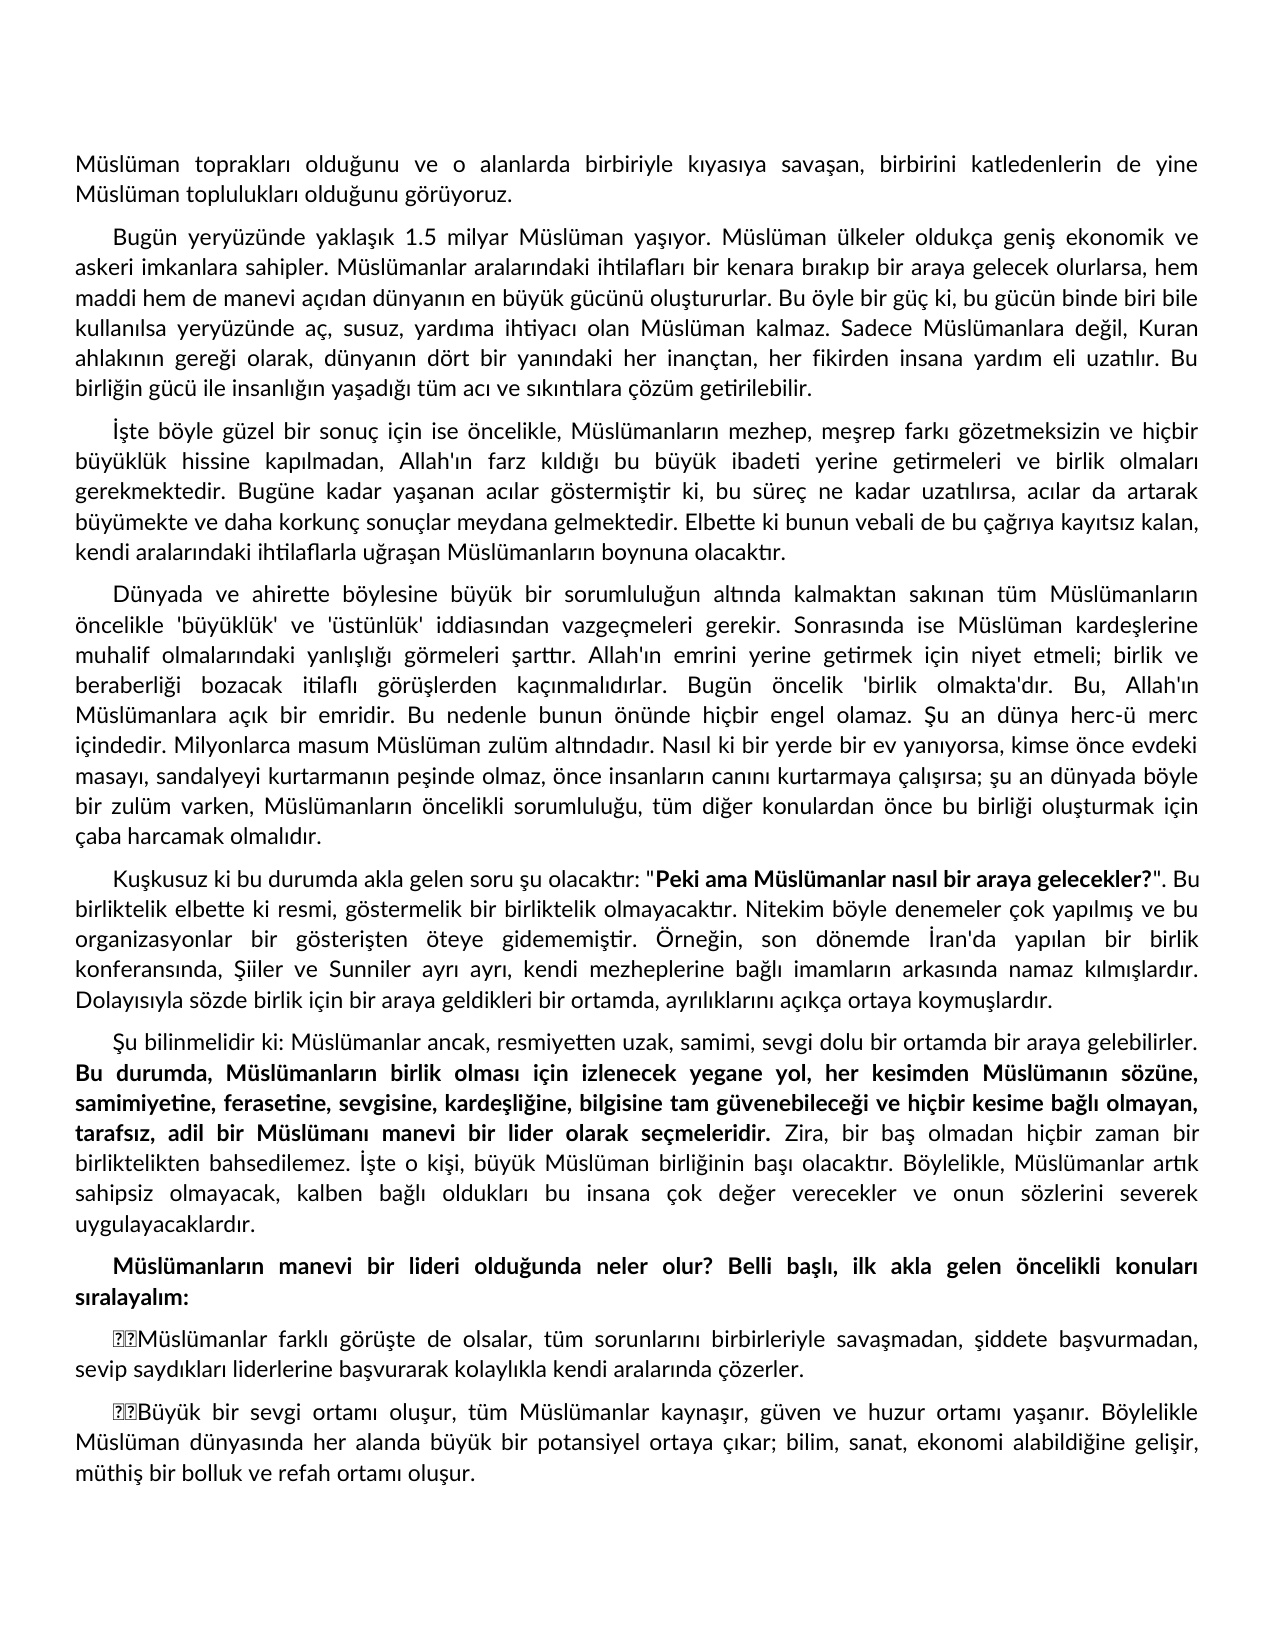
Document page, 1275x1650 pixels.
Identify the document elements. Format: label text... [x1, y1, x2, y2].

text Müslümanlar farklı görüşte de olsalar, tüm sorunlarını birbirleriyle savaşmadan, şiddete başvurmadan, sevip saydıkları liderlerine başvurarak kolaylıkla kendi aralarında çözerler. [75, 1325, 1200, 1383]
text Müslüman toprakları olduğunu ve o alanlarda birbiriyle kıyasıya savaşan, birbirini katledenlerin de yine Müslüman toplulukları olduğunu görüyoruz. [75, 150, 1200, 208]
text Kuşkusuz ki bu durumda akla gelen soru şu olacaktır: "Peki ama Müslümanlar nasıl bir araya gelecekler?". Bu birliktelik elbette ki resmi, göstermelik bir birliktelik olmayacaktır. Nitekim böyle denemeler çok yapılmış ve bu organizasyonlar bir gösterişten öteye gidememiştir. Örneğin, son dönemde İran'da yapılan bir birlik konferansında, Şiiler ve Sunniler ayrı ayrı, kendi mezheplerine bağlı imamların arkasında namaz kılmışlardır. Dolayısıyla sözde birlik için bir araya geldikleri bir ortamda, ayrılıklarını açıkça ortaya koymuşlardır. [75, 864, 1200, 1013]
text İşte böyle güzel bir sonuç için ise öncelikle, Müslümanların mezhep, meşrep farkı gözetmeksizin ve hiçbir büyüklük hissine kapılmadan, Allah'ın farz kıldığı bu büyük ibadeti yerine getirmeleri ve birlik olmaları gerekmektedir. Bugüne kadar yaşanan acılar göstermiştir ki, bu süreç ne kadar uzatılırsa, acılar da artarak büyümekte ve daha korkunç sonuçlar meydana gelmektedir. Elbette ki bunun vebali de bu çağrıya kayıtsız kalan, kendi aralarındaki ihtilaflarla uğraşan Müslümanların boynuna olacaktır. [75, 417, 1200, 565]
text Büyük bir sevgi ortamı oluşur, tüm Müslümanlar kaynaşır, güven ve huzur ortamı yaşanır. Böylelikle Müslüman dünyasında her alanda büyük bir potansiyel ortaya çıkar; bilim, sanat, ekonomi alabildiğine gelişir, müthiş bir bolluk ve refah ortamı oluşur. [75, 1398, 1200, 1486]
text Bugün yeryüzünde yaklaşık 1.5 milyar Müslüman yaşıyor. Müslüman ülkeler oldukça geniş ekonomik ve askeri imkanlara sahipler. Müslümanlar aralarındaki ihtilafları bir kenara bırakıp bir araya gelecek olurlarsa, hem maddi hem de manevi açıdan dünyanın en büyük gücünü oluştururlar. Bu öyle bir güç ki, bu gücün binde biri bile kullanılsa yeryüzünde aç, susuz, yardıma ihtiyacı olan Müslüman kalmaz. Sadece Müslümanlara değil, Kuran ahlakının gereği olarak, dünyanın dört bir yanındaki her inançtan, her fikirden insana yardım eli uzatılır. Bu birliğin gücü ile insanlığın yaşadığı tüm acı ve sıkıntılara çözüm getirilebilir. [75, 223, 1200, 401]
text Dünyada ve ahirette böylesine büyük bir sorumluluğun altında kalmaktan sakınan tüm Müslümanların öncelikle 'büyüklük' ve 'üstünlük' iddiasından vazgeçmeleri gerekir. Sonrasında ise Müslüman kardeşlerine muhalif olmalarındaki yanlışlığı görmeleri şarttır. Allah'ın emrini yerine getirmek için niyet etmeli; birlik ve beraberliği bozacak itilaflı görüşlerden kaçınmalıdırlar. Bugün öncelik 'birlik olmakta'dır. Bu, Allah'ın Müslümanlara açık bir emridir. Bu nedenle bunun önünde hiçbir engel olamaz. Şu an dünya herc-ü merc içindedir. Milyonlarca masum Müslüman zulüm altındadır. Nasıl ki bir yerde bir ev yanıyorsa, kimse önce evdeki masayı, sandalyeyi kurtarmanın peşinde olmaz, önce insanların canını kurtarmaya çalışırsa; şu an dünyada böyle bir zulüm varken, Müslümanların öncelikli sorumluluğu, tüm diğer konulardan önce bu birliği oluşturmak için çaba harcamak olmalıdır. [75, 580, 1200, 849]
text Şu bilinmelidir ki: Müslümanlar ancak, resmiyetten uzak, samimi, sevgi dolu bir ortamda bir araya gelebilirler. Bu durumda, Müslümanların birlik olması için izlenecek yegane yol, her kesimden Müslümanın sözüne, samimiyetine, ferasetine, sevgisine, kardeşliğine, bilgisine tam güvenebileceği ve hiçbir kesime bağlı olmayan, tarafsız, adil bir Müslümanı manevi bir lider olarak seçmeleridir. Zira, bir baş olmadan hiçbir zaman bir birliktelikten bahsedilemez. İşte o kişi, büyük Müslüman birliğinin başı olacaktır. Böylelikle, Müslümanlar artık sahipsiz olmayacak, kalben bağlı oldukları bu insana çok değer verecekler ve onun sözlerini severek uygulayacaklardır. [75, 1028, 1200, 1237]
text Müslümanların manevi bir lideri olduğunda neler olur? Belli başlı, ilk akla gelen öncelikli konuları sıralayalım: [75, 1252, 1200, 1310]
